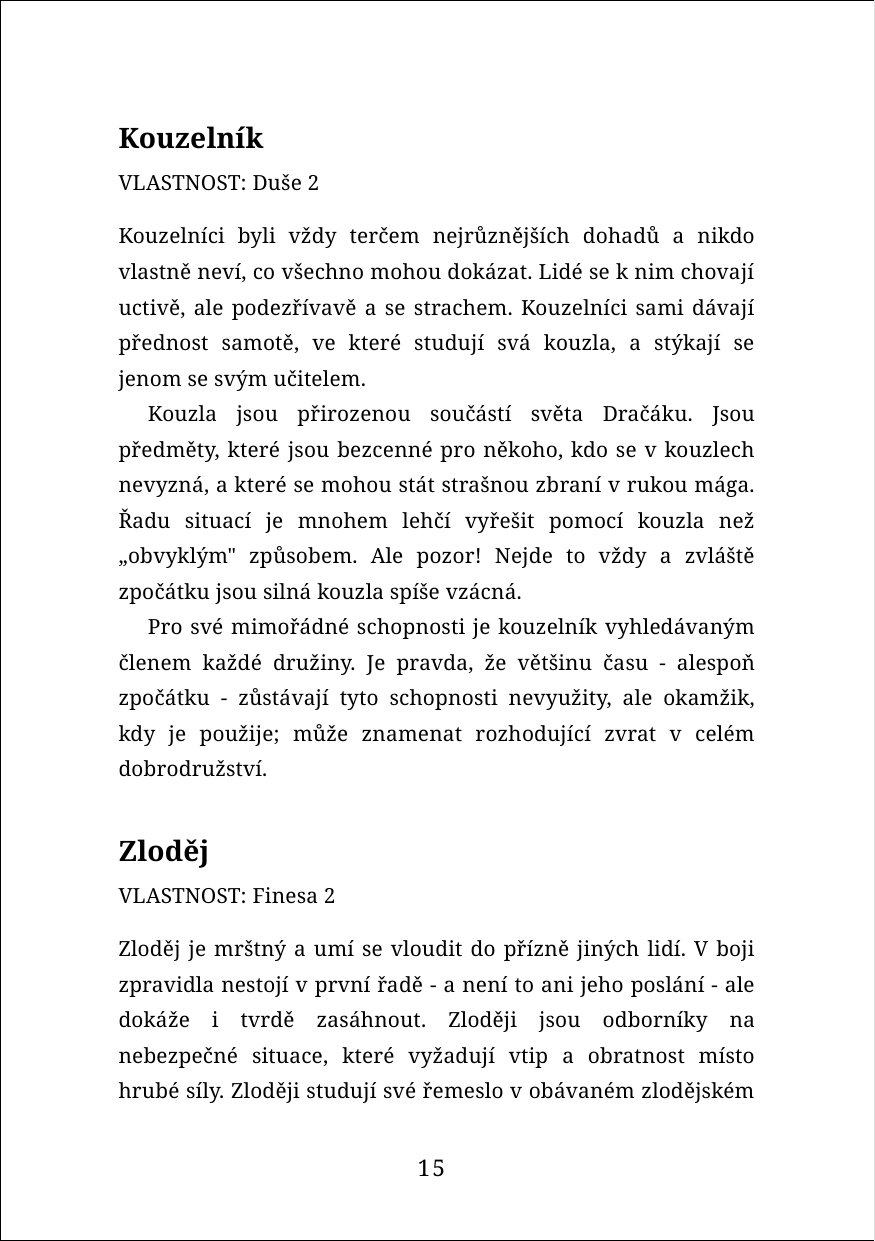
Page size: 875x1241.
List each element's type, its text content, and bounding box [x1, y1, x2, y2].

subtitle Zloděj [118, 831, 756, 869]
text Zloděj je mrštný a umí se vloudit do přízně jiných lidí. V boji zpravidla nestojí v první řadě - a není to ani jeho poslání - ale dokáže i tvrdě zasáhnout. Zloději jsou odborníky na nebezpečné situace, které vyžadují vtip a obratnost místo hrubé síly. Zloději studují své řemeslo v obávaném zlodějském [118, 934, 756, 1105]
text VLASTNOST: Duše 2 [118, 168, 756, 197]
text VLASTNOST: Finesa 2 [118, 881, 756, 910]
subtitle Kouzelník [118, 118, 756, 157]
text Kouzelníci byli vždy terčem nejrůznějších dohadů a nikdo vlastně neví, co všechno mohou dokázat. Lidé se k nim chovají uctivě, ale podezřívavě a se strachem. Kouzelníci sami dávají přednost samotě, ve které studují svá kouzla, a stýkají se jenom se svým učitelem. Kouzla jsou přirozenou součástí světa Dračáku. Jsou předměty, které jsou bezcenné pro někoho, kdo se v kouzlech nevyzná, a které se mohou stát strašnou zbraní v rukou mága. Řadu situací je mnohem lehčí vyřešit pomocí kouzla než „obvyklým" způsobem. Ale pozor! Nejde to vždy a zvláště zpočátku jsou silná kouzla spíše vzácná. Pro své mimořádné schopnosti je kouzelník vyhledávaným členem každé družiny. Je pravda, že většinu času - alespoň zpočátku - zůstávají tyto schopnosti nevyužity, ale okamžik, kdy je použije; může znamenat rozhodující zvrat v celém dobrodružství. [118, 222, 756, 783]
